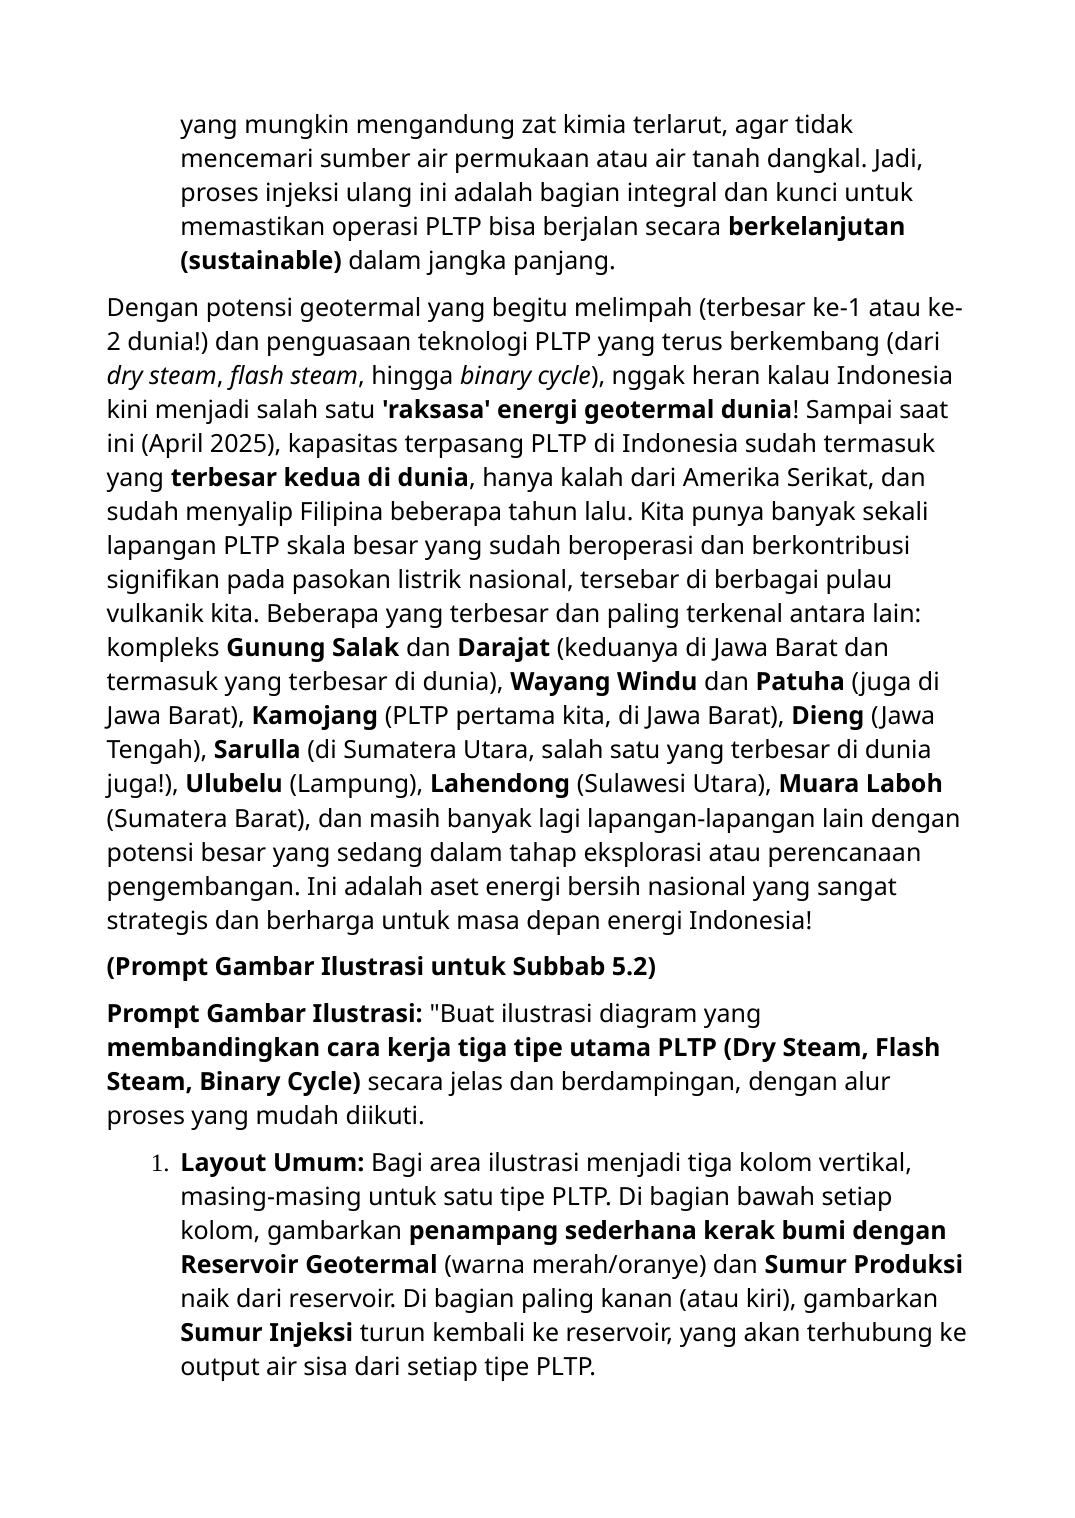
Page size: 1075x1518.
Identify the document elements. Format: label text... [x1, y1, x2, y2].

text Prompt Gambar Ilustrasi: "Buat ilustrasi diagram yang membandingkan cara kerja tiga tipe utama PLTP (Dry Steam, Flash Steam, Binary Cycle) secara jelas dan berdampingan, dengan alur proses yang mudah diikuti. [106, 996, 968, 1132]
text (Prompt Gambar Ilustrasi untuk Subbab 5.2) [106, 949, 968, 983]
list Layout Umum: Bagi area ilustrasi menjadi tiga kolom vertikal, masing-masing untuk satu tipe PLTP. Di bagian bawah setiap kolom, gambarkan penampang sederhana kerak bumi dengan Reservoir Geotermal (warna merah/oranye) dan Sumur Produksi naik dari reservoir. Di bagian paling kanan (atau kiri), gambarkan Sumur Injeksi turun kembali ke reservoir, yang akan terhubung ke output air sisa dari setiap tipe PLTP. [151, 1144, 968, 1383]
text Dengan potensi geotermal yang begitu melimpah (terbesar ke-1 atau ke-2 dunia!) dan penguasaan teknologi PLTP yang terus berkembang (dari dry steam, flash steam, hingga binary cycle), nggak heran kalau Indonesia kini menjadi salah satu 'raksasa' energi geotermal dunia! Sampai saat ini (April 2025), kapasitas terpasang PLTP di Indonesia sudah termasuk yang terbesar kedua di dunia, hanya kalah dari Amerika Serikat, dan sudah menyalip Filipina beberapa tahun lalu. Kita punya banyak sekali lapangan PLTP skala besar yang sudah beroperasi dan berkontribusi signifikan pada pasokan listrik nasional, tersebar di berbagai pulau vulkanik kita. Beberapa yang terbesar dan paling terkenal antara lain: kompleks Gunung Salak dan Darajat (keduanya di Jawa Barat dan termasuk yang terbesar di dunia), Wayang Windu dan Patuha (juga di Jawa Barat), Kamojang (PLTP pertama kita, di Jawa Barat), Dieng (Jawa Tengah), Sarulla (di Sumatera Utara, salah satu yang terbesar di dunia juga!), Ulubelu (Lampung), Lahendong (Sulawesi Utara), Muara Laboh (Sumatera Barat), dan masih banyak lagi lapangan-lapangan lain dengan potensi besar yang sedang dalam tahap eksplorasi atau perencanaan pengembangan. Ini adalah aset energi bersih nasional yang sangat strategis dan berharga untuk masa depan energi Indonesia! [106, 289, 968, 936]
list yang mungkin mengandung zat kimia terlarut, agar tidak mencemari sumber air permukaan atau air tanah dangkal. Jadi, proses injeksi ulang ini adalah bagian integral dan kunci untuk memastikan operasi PLTP bisa berjalan secara berkelanjutan (sustainable) dalam jangka panjang. [151, 106, 968, 277]
